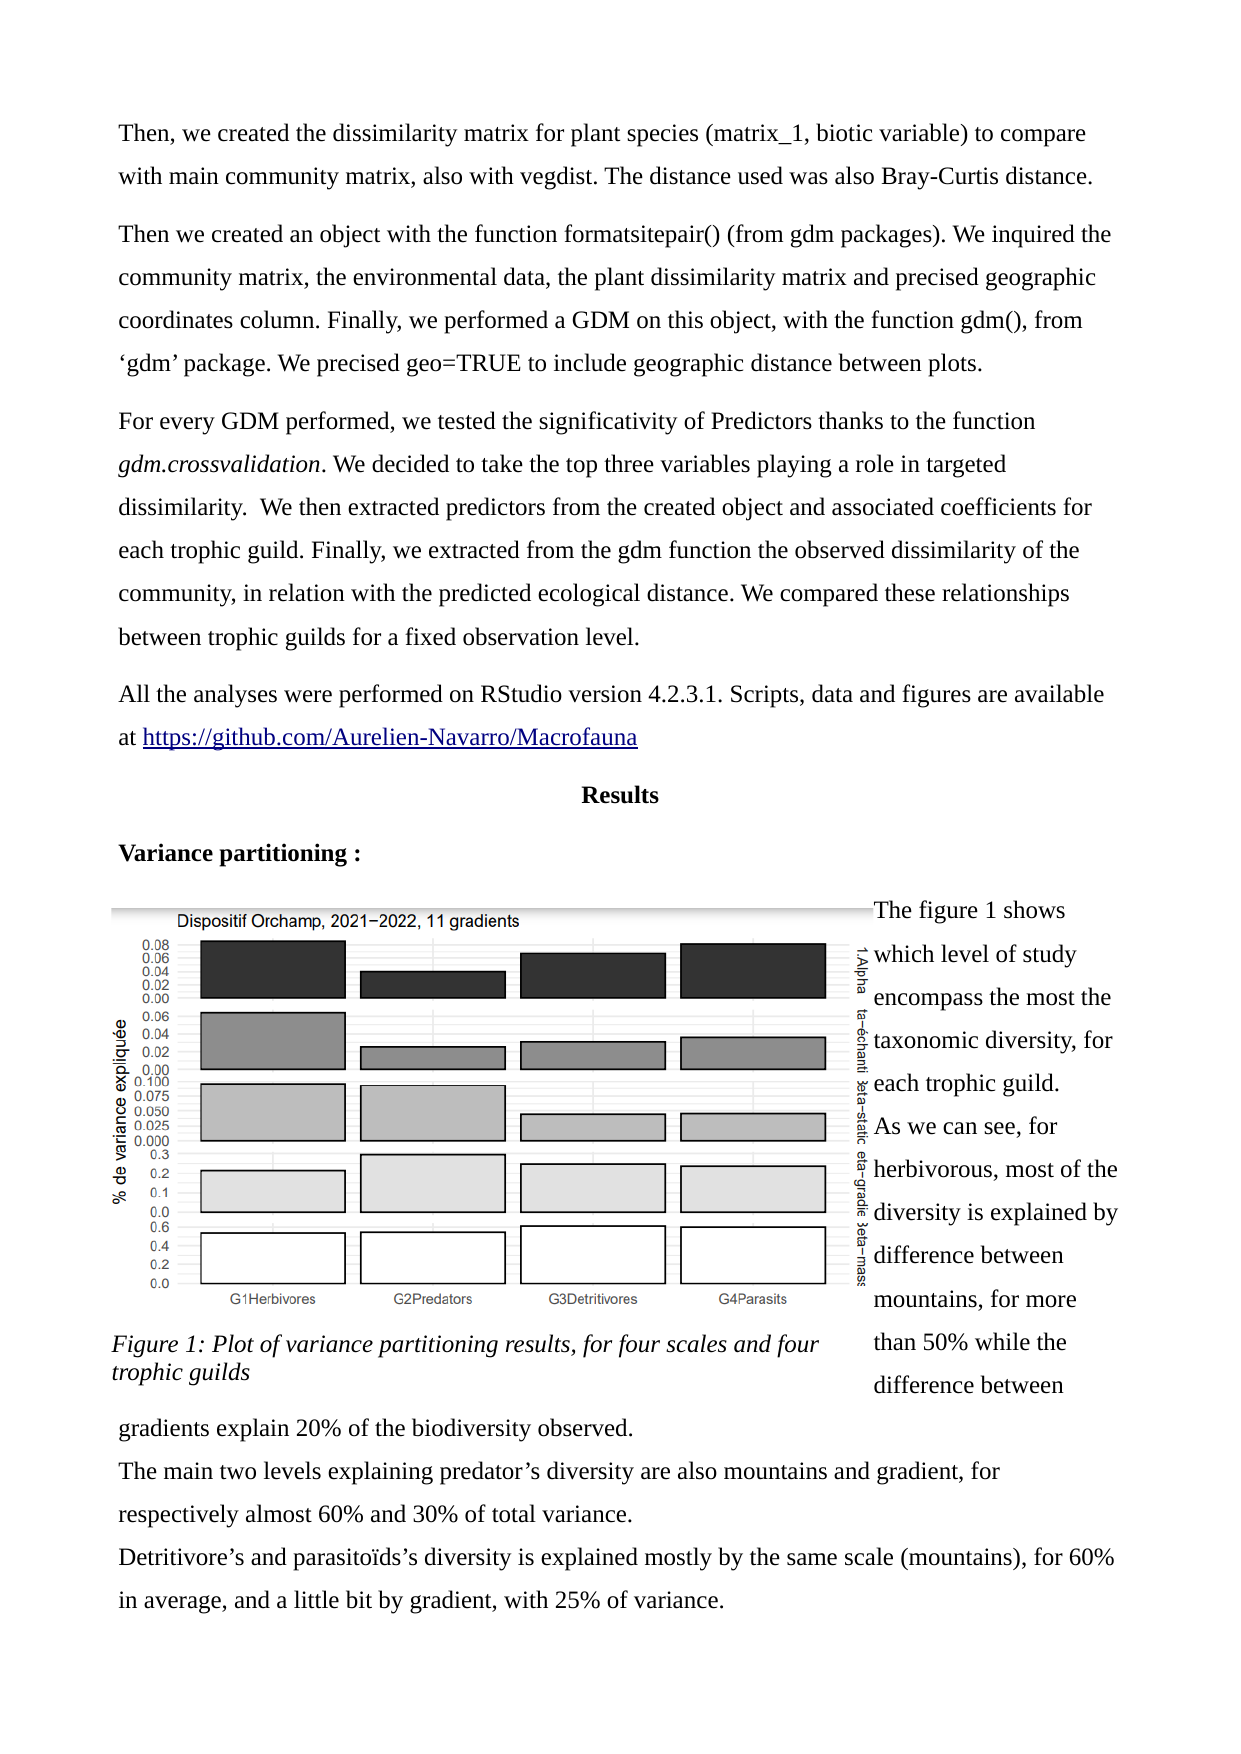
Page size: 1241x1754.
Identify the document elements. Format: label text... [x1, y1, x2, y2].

text The main two levels explaining predator’s diversity are also mountains and gradient, for respectively almost 60% and 30% of total variance. [118, 1456, 1122, 1528]
text Then we created an object with the function formatsitepair() (from gdm packages). We inquired the community matrix, the environmental data, the plant dissimilarity matrix and precised geographic coordinates column. Finally, we performed a GDM on this object, with the function gdm(), from ‘gdm’ package. We precised geo=TRUE to include geographic distance between plots. [118, 219, 1122, 377]
text All the analyses were performed on RStudio version 4.2.3.1. Scripts, data and figures are available at https://github.com/Aurelien-Navarro/Macrofauna [118, 679, 1122, 751]
text Detritivore’s and parasitoïds’s diversity is explained mostly by the same scale (mountains), for 60% in average, and a little bit by gradient, with 25% of variance. [118, 1542, 1122, 1614]
text Then, we created the dissimilarity matrix for plant species (matrix_1, biotic variable) to compare with main community matrix, also with vegdist. The distance used was also Bray-Curtis distance. [118, 118, 1122, 190]
text For every GDM performed, we tested the significativity of Predictors thanks to the function gdm.crossvalidation. We decided to take the top three variables playing a role in targeted dissimilarity. We then extracted predictors from the created object and associated coefficients for each trophic guild. Finally, we extracted from the gdm function the observed dissimilarity of the community, in relation with the predicted ecological distance. We compared these relationships between trophic guilds for a fixed observation level. [118, 406, 1122, 650]
text Variance partitioning : [118, 838, 1122, 867]
text As we can see, for herbivorous, most of the diversity is explained by difference between mountains, for more than 50% while the difference between gradients explain 20% of the biodiversity observed. [118, 1111, 1122, 1442]
text The figure 1 shows which level of study encompass the most the taxonomic diversity, for each trophic guild. [111, 896, 1122, 1097]
text Results [118, 780, 1122, 809]
text Figure 1: Plot of variance partitioning results, for four scales and four trophic guilds [111, 1329, 873, 1386]
picture [111, 908, 874, 1329]
